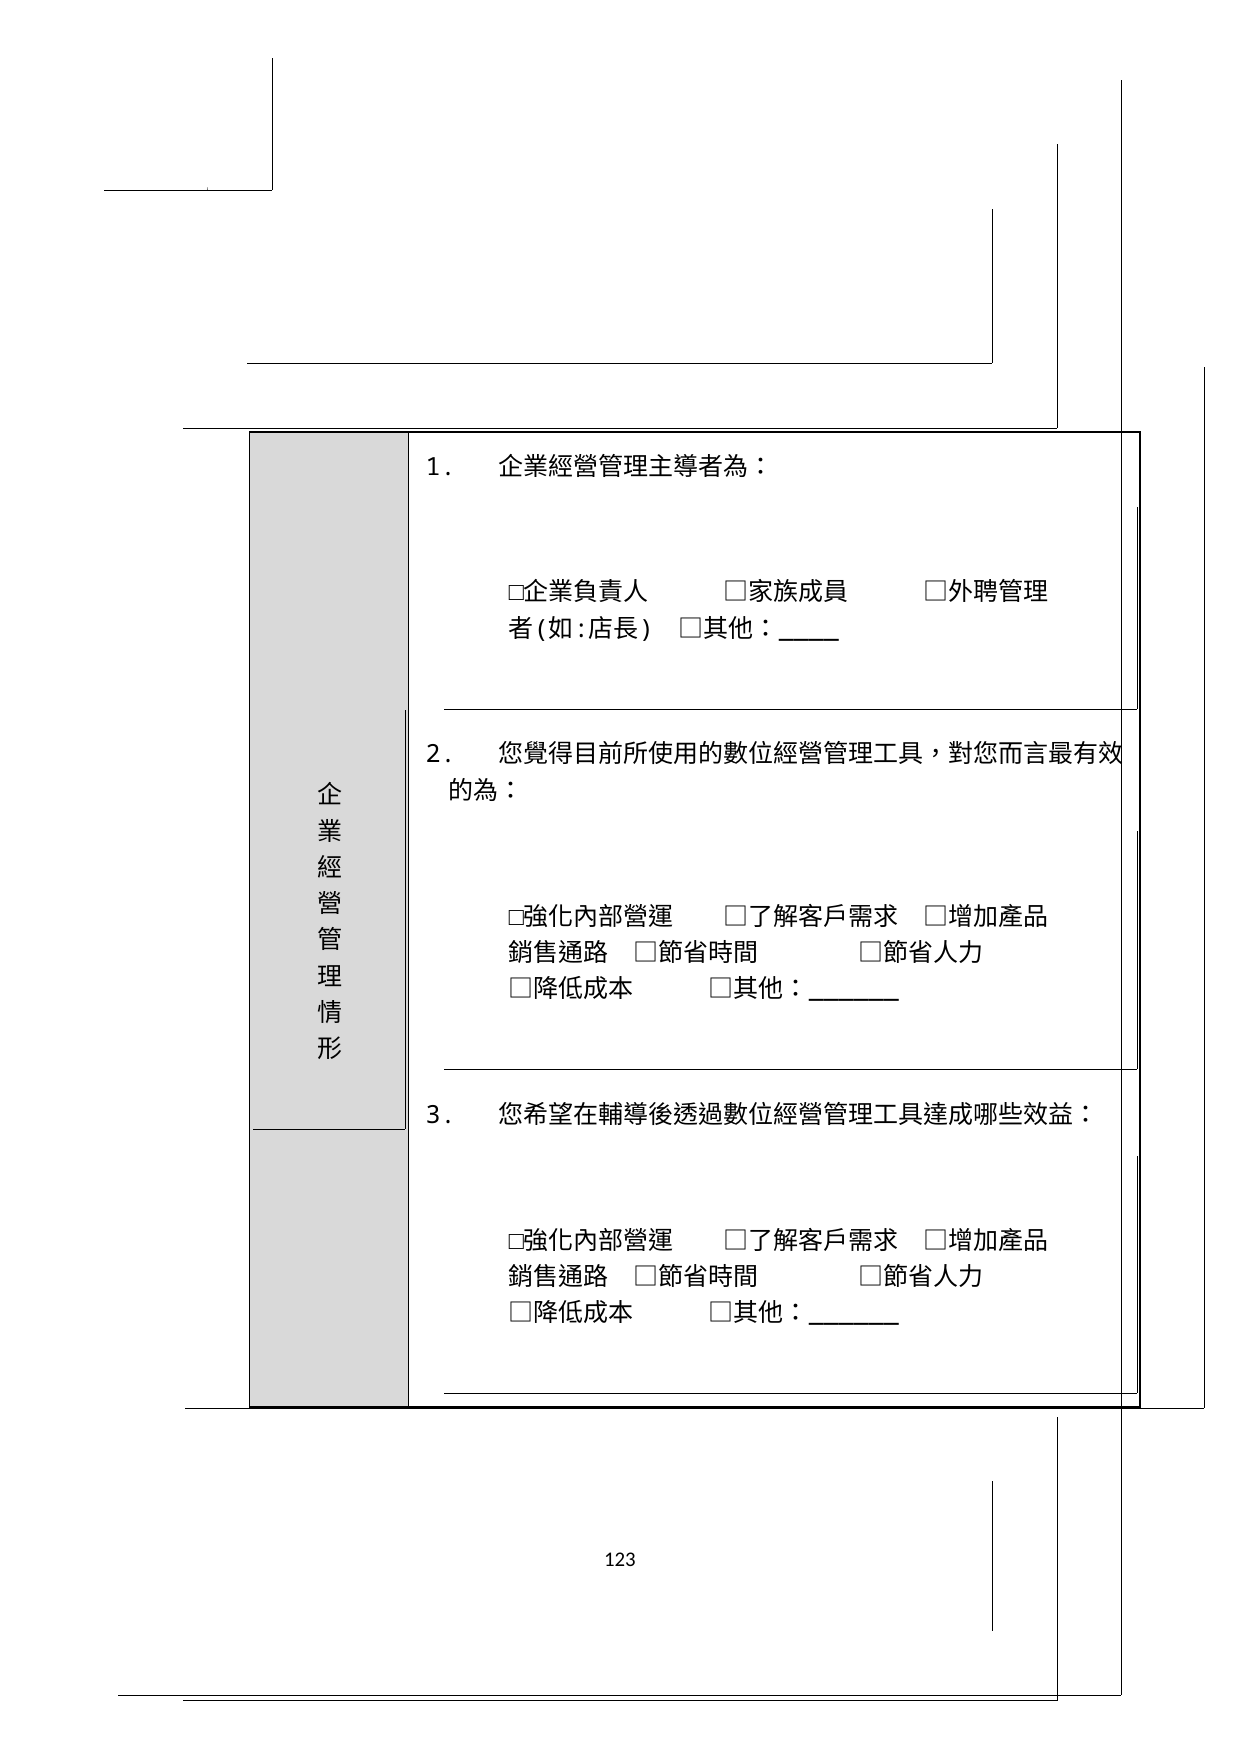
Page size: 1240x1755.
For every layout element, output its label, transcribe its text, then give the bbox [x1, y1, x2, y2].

table_cell [1122, 433, 1139, 1406]
table_cell 企業經營管理主導者為： □企業負責人 □家族成員 □外聘管理者(如:店長) □其他：____ 您覺得目前所使用的數位經營管理工具，對您而言最有效的為： □強化內部營運 □了解客戶需求 □增加產品銷售通路 □節省時間 □節省人力 □降低成本 □其他：______ 您希望在輔導後透過數位經營管理工具達成哪些效益： □強化內部營運 □了解客戶需求 □增加產品銷售通路 □節省時間 □節省人力 □降低成本 □其他：______ [409, 433, 1121, 1406]
table_cell 企業經營管理情形 [250, 433, 408, 1406]
